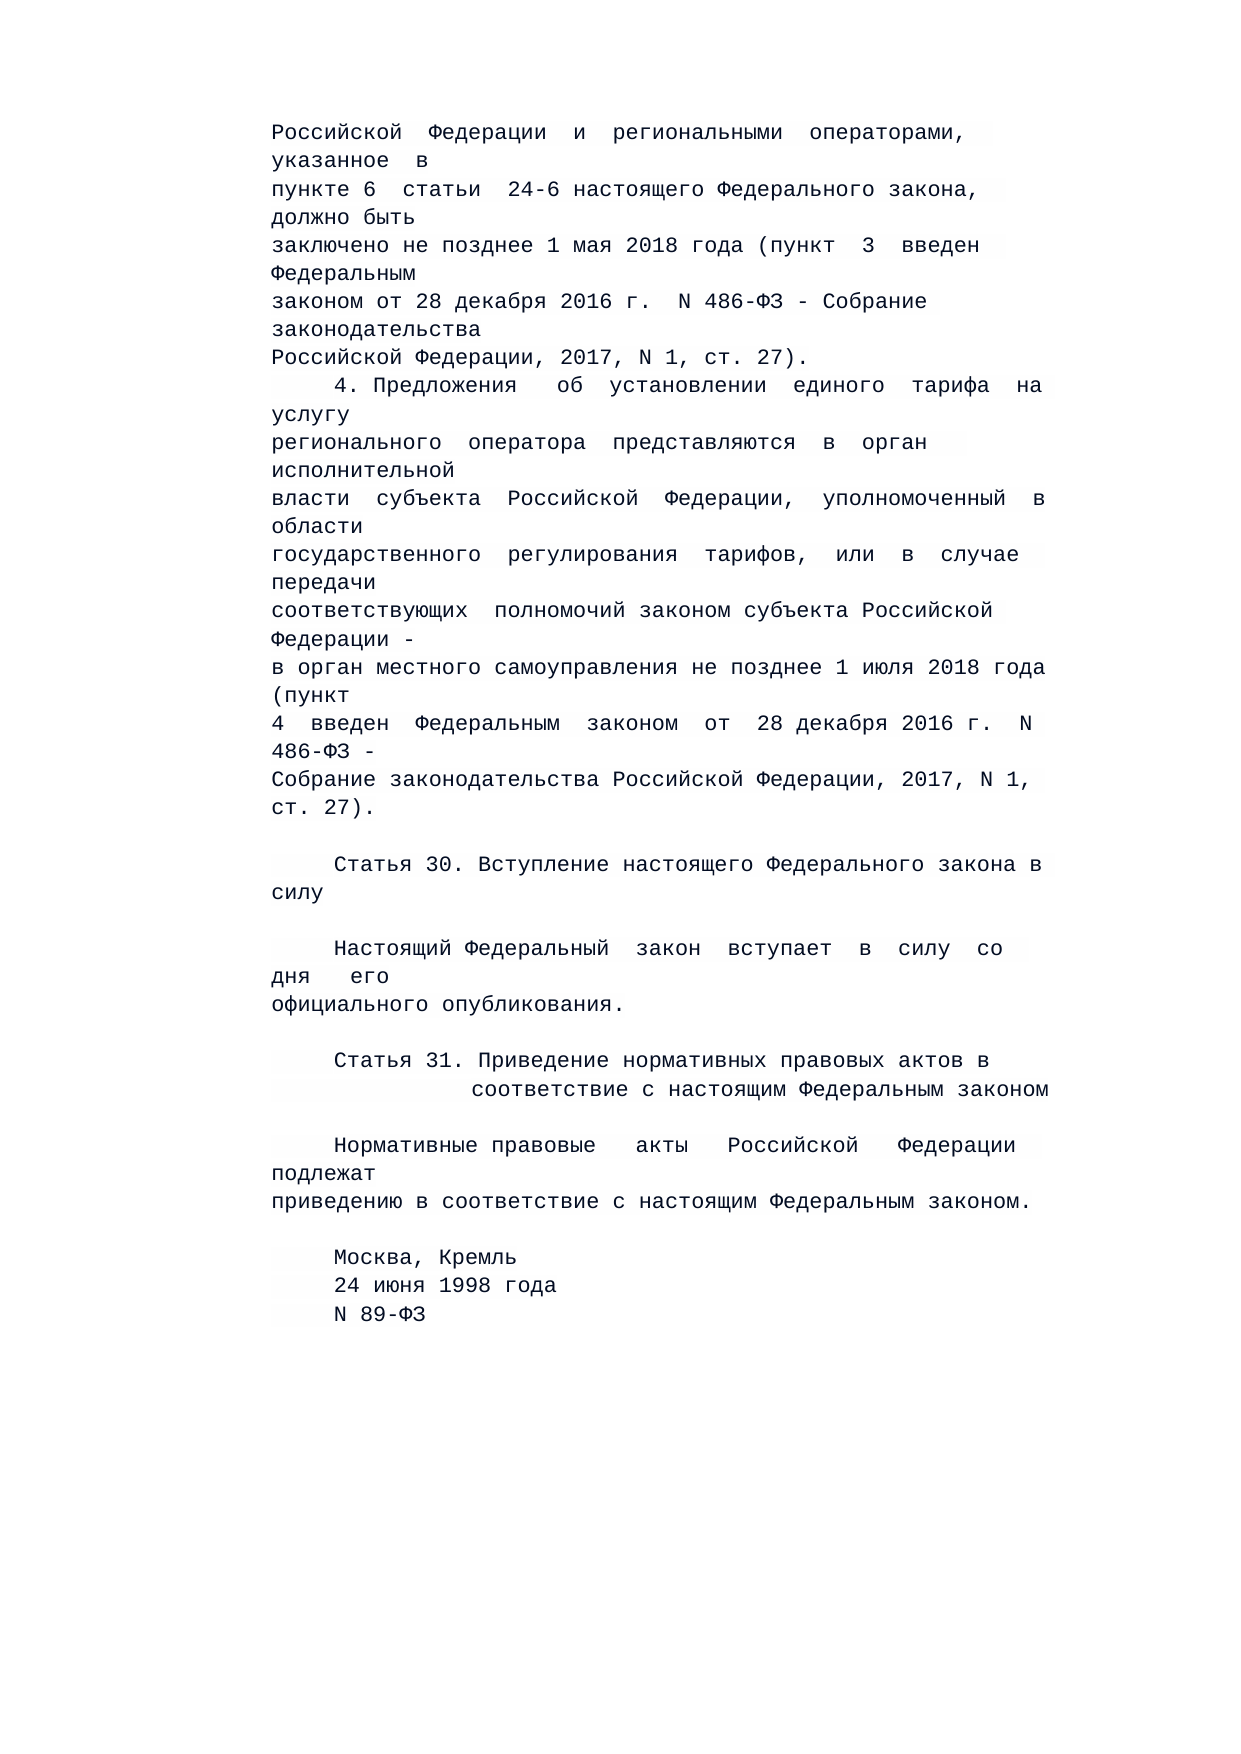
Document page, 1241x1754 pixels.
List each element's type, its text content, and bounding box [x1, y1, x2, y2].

text власти субъекта Российской Федерации, уполномоченный в области [271, 484, 1058, 540]
text Российской Федерации, 2017, N 1, ст. 27). [271, 343, 1058, 371]
text в орган местного самоуправления не позднее 1 июля 2018 года (пункт [271, 652, 1058, 709]
text соответствие с настоящим Федеральным законом [271, 1074, 1058, 1102]
text регионального оператора представляются в орган исполнительной [271, 427, 1058, 484]
text Настоящий Федеральный закон вступает в силу со дня его [271, 934, 1058, 990]
text приведению в соответствие с настоящим Федеральным законом. [271, 1187, 1058, 1215]
text 4. Предложения об установлении единого тарифа на услугу [271, 371, 1058, 427]
text государственного регулирования тарифов, или в случае передачи [271, 540, 1058, 596]
text 24 июня 1998 года [271, 1271, 1058, 1299]
text Статья 30. Вступление настоящего Федерального закона в силу [271, 849, 1058, 906]
text Российской Федерации и региональными операторами, указанное в [271, 118, 1058, 174]
text заключено не позднее 1 мая 2018 года (пункт 3 введен Федеральным [271, 231, 1058, 287]
text законом от 28 декабря 2016 г. N 486-ФЗ - Собрание законодательства [271, 287, 1058, 343]
text Статья 31. Приведение нормативных правовых актов в [271, 1046, 1058, 1074]
text Нормативные правовые акты Российской Федерации подлежат [271, 1131, 1058, 1187]
text 4 введен Федеральным законом от 28 декабря 2016 г. N 486-ФЗ - [271, 709, 1058, 765]
text N 89-ФЗ [271, 1299, 1058, 1327]
text соответствующих полномочий законом субъекта Российской Федерации - [271, 596, 1058, 652]
text пункте 6 статьи 24-6 настоящего Федерального закона, должно быть [271, 174, 1058, 231]
text официального опубликования. [271, 990, 1058, 1018]
text Собрание законодательства Российской Федерации, 2017, N 1, ст. 27). [271, 765, 1058, 821]
text Москва, Кремль [271, 1243, 1058, 1271]
